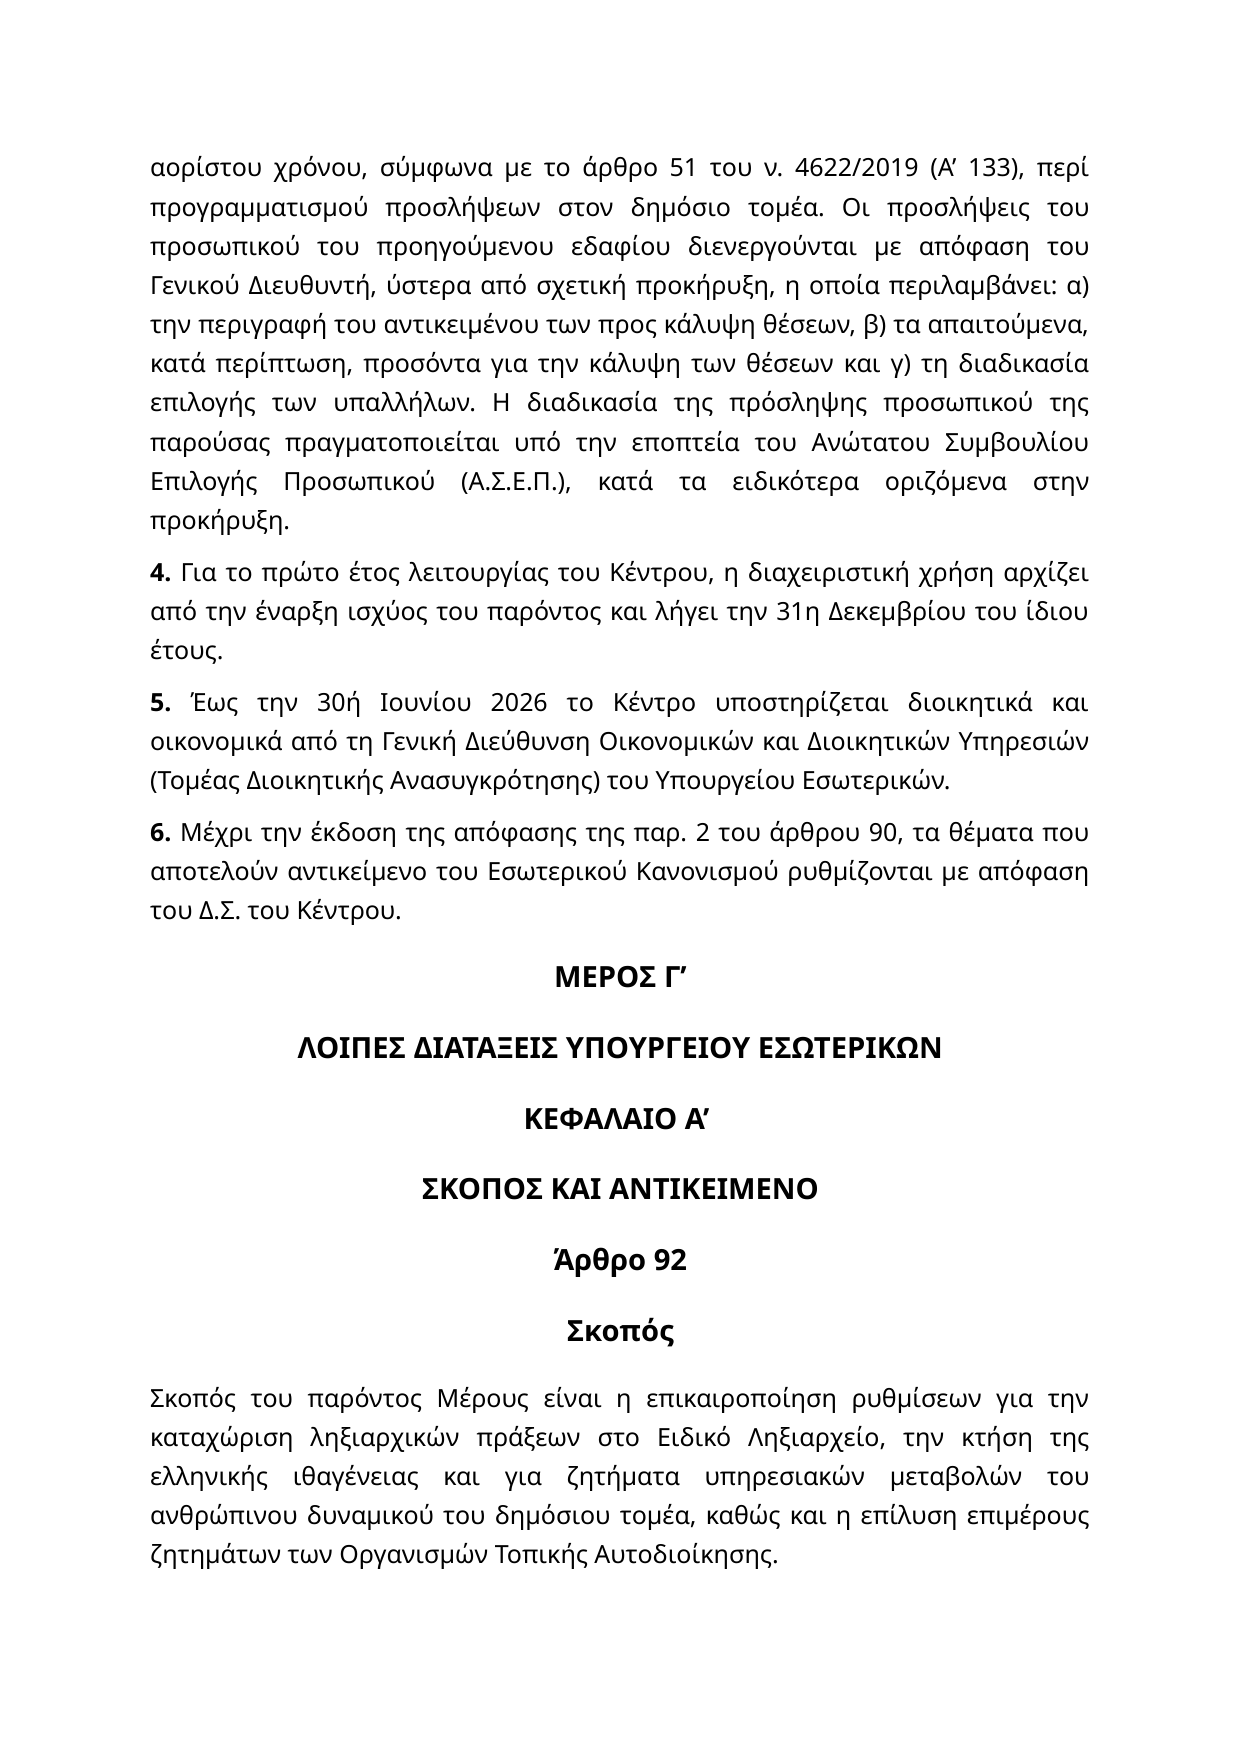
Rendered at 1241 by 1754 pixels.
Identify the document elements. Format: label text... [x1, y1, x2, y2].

subtitle Άρθρο 92 [150, 1239, 1090, 1279]
subtitle ΛΟΙΠΕΣ ΔΙΑΤΑΞΕΙΣ ΥΠΟΥΡΓΕΙΟΥ ΕΣΩΤΕΡΙΚΩΝ [150, 1027, 1090, 1067]
subtitle ΚΕΦΑΛΑΙΟ Α’ [150, 1098, 1090, 1138]
subtitle Σκοπός [150, 1310, 1090, 1349]
text 5. Έως την 30ή Ιουνίου 2026 το Κέντρο υποστηρίζεται διοικητικά και οικονομικά από τη Γενική Διεύθυνση Οικονομικών και Διοικητικών Υπηρεσιών (Τομέας Διοικητικής Ανασυγκρότησης) του Υπουργείου Εσωτερικών. [150, 684, 1090, 797]
text Σκοπός του παρόντος Μέρους είναι η επικαιροποίηση ρυθμίσεων για την καταχώριση ληξιαρχικών πράξεων στο Ειδικό Ληξιαρχείο, την κτήση της ελληνικής ιθαγένειας και για ζητήματα υπηρεσιακών μεταβολών του ανθρώπινου δυναμικού του δημόσιου τομέα, καθώς και η επίλυση επιμέρους ζητημάτων των Οργανισμών Τοπικής Αυτοδιοίκησης. [150, 1380, 1090, 1571]
text αορίστου χρόνου, σύμφωνα με το άρθρο 51 του ν. 4622/2019 (Α’ 133), περί προγραμματισμού προσλήψεων στον δημόσιο τομέα. Οι προσλήψεις του προσωπικού του προηγούμενου εδαφίου διενεργούνται με απόφαση του Γενικού Διευθυντή, ύστερα από σχετική προκήρυξη, η οποία περιλαμβάνει: α) την περιγραφή του αντικειμένου των προς κάλυψη θέσεων, β) τα απαιτούμενα, κατά περίπτωση, προσόντα για την κάλυψη των θέσεων και γ) τη διαδικασία επιλογής των υπαλλήλων. Η διαδικασία της πρόσληψης προσωπικού της παρούσας πραγματοποιείται υπό την εποπτεία του Ανώτατου Συμβουλίου Επιλογής Προσωπικού (Α.Σ.Ε.Π.), κατά τα ειδικότερα οριζόμενα στην προκήρυξη. [150, 150, 1090, 537]
subtitle ΣΚΟΠΟΣ ΚΑΙ ΑΝΤΙΚΕΙΜΕΝΟ [150, 1168, 1090, 1208]
text 4. Για το πρώτο έτος λειτουργίας του Κέντρου, η διαχειριστική χρήση αρχίζει από την έναρξη ισχύος του παρόντος και λήγει την 31η Δεκεμβρίου του ίδιου έτους. [150, 554, 1090, 667]
text 6. Μέχρι την έκδοση της απόφασης της παρ. 2 του άρθρου 90, τα θέματα που αποτελούν αντικείμενο του Εσωτερικού Κανονισμού ρυθμίζονται με απόφαση του Δ.Σ. του Κέντρου. [150, 814, 1090, 927]
subtitle ΜΕΡΟΣ Γ’ [150, 957, 1090, 996]
